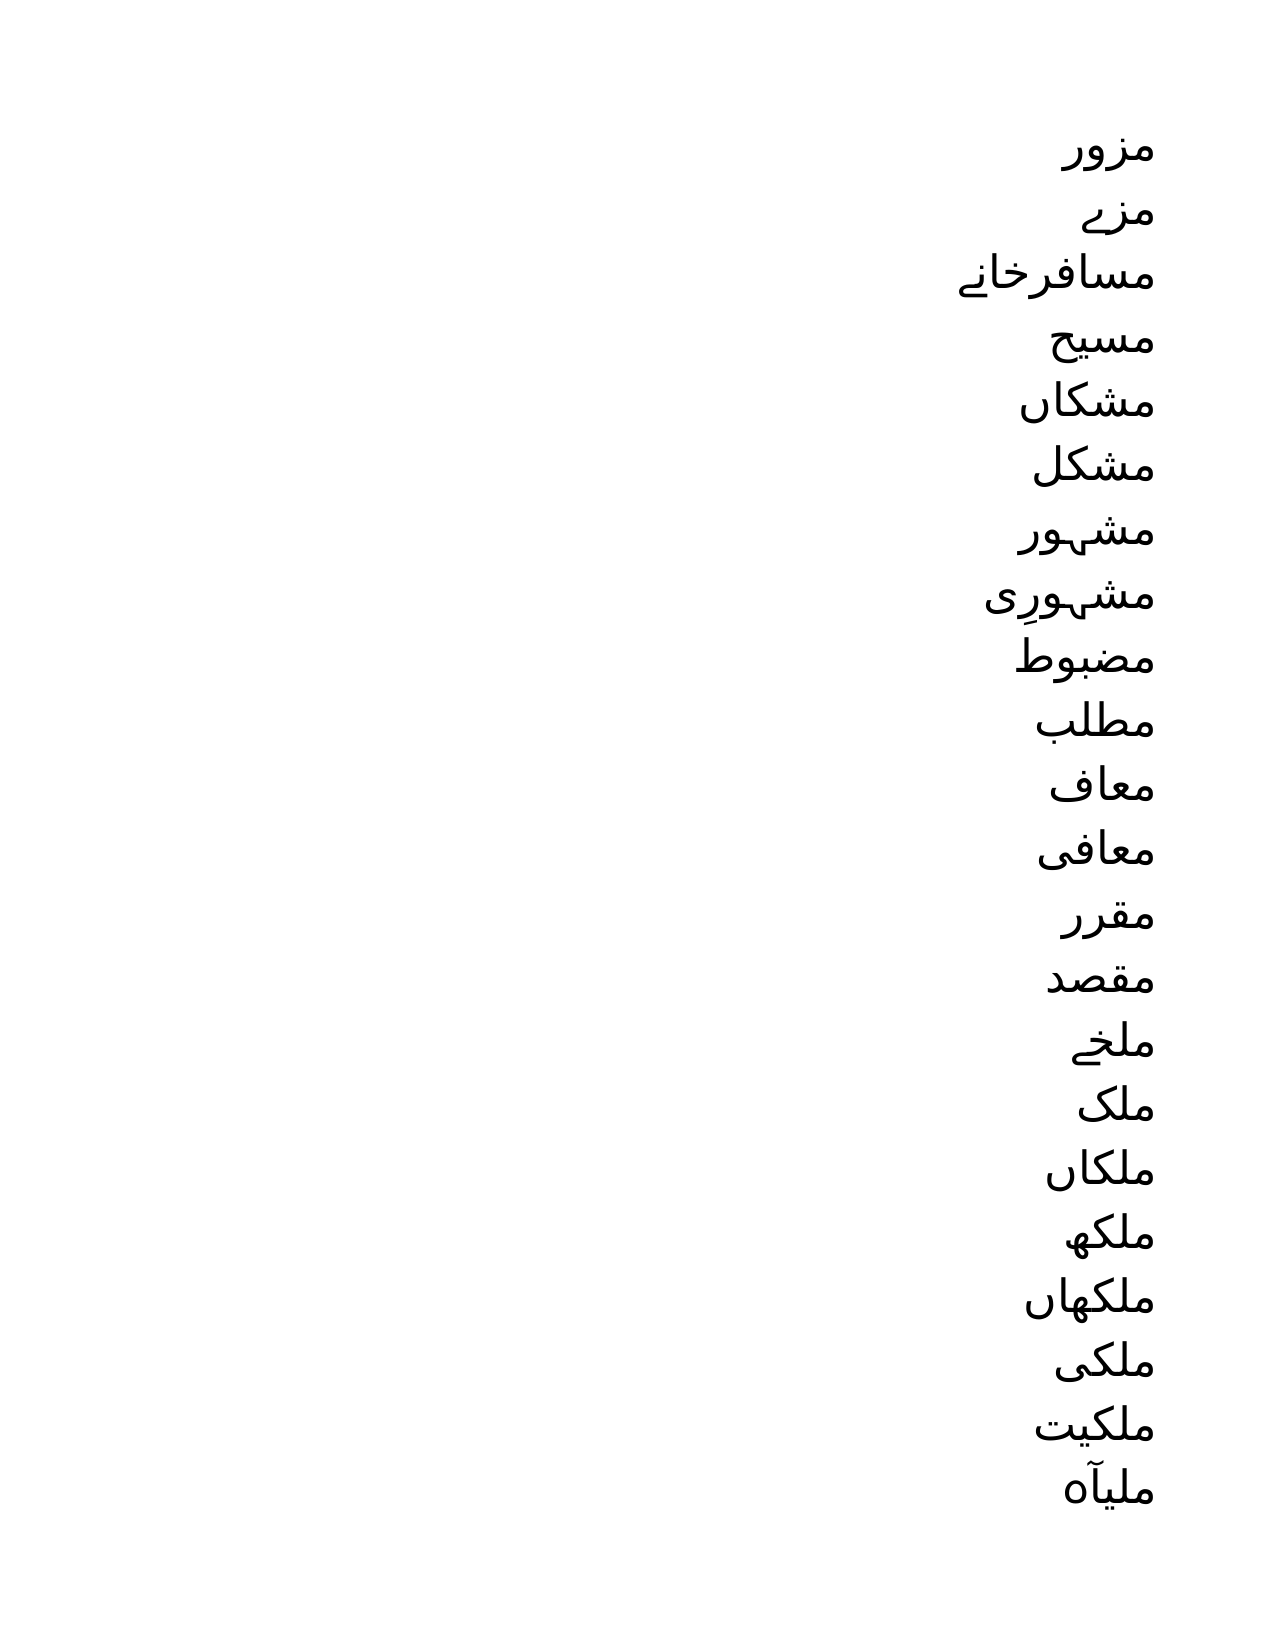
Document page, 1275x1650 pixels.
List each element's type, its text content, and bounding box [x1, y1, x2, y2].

text مشکل [118, 438, 1157, 491]
text ملکھ [118, 1205, 1157, 1259]
text مشکاں [118, 374, 1157, 427]
text مزے [118, 182, 1157, 235]
text مضبوط [118, 630, 1157, 683]
text ملک [118, 1077, 1157, 1131]
text ملکی [118, 1333, 1157, 1387]
text مشہور [118, 502, 1157, 555]
text مقرر [118, 886, 1157, 939]
text مطلب [118, 694, 1157, 747]
text مسافرخانے [118, 246, 1157, 299]
text مزور [118, 118, 1157, 171]
text مسیح [118, 310, 1157, 363]
text ملخے [118, 1013, 1157, 1067]
text ملکیت [118, 1397, 1157, 1451]
text ملیآہ [118, 1461, 1157, 1514]
text معافی [118, 822, 1157, 875]
text ملکاں [118, 1141, 1157, 1195]
text مشہورِی [118, 566, 1157, 619]
text ملکھاں [118, 1269, 1157, 1323]
text معاف [118, 758, 1157, 811]
text مقصد [118, 949, 1157, 1003]
